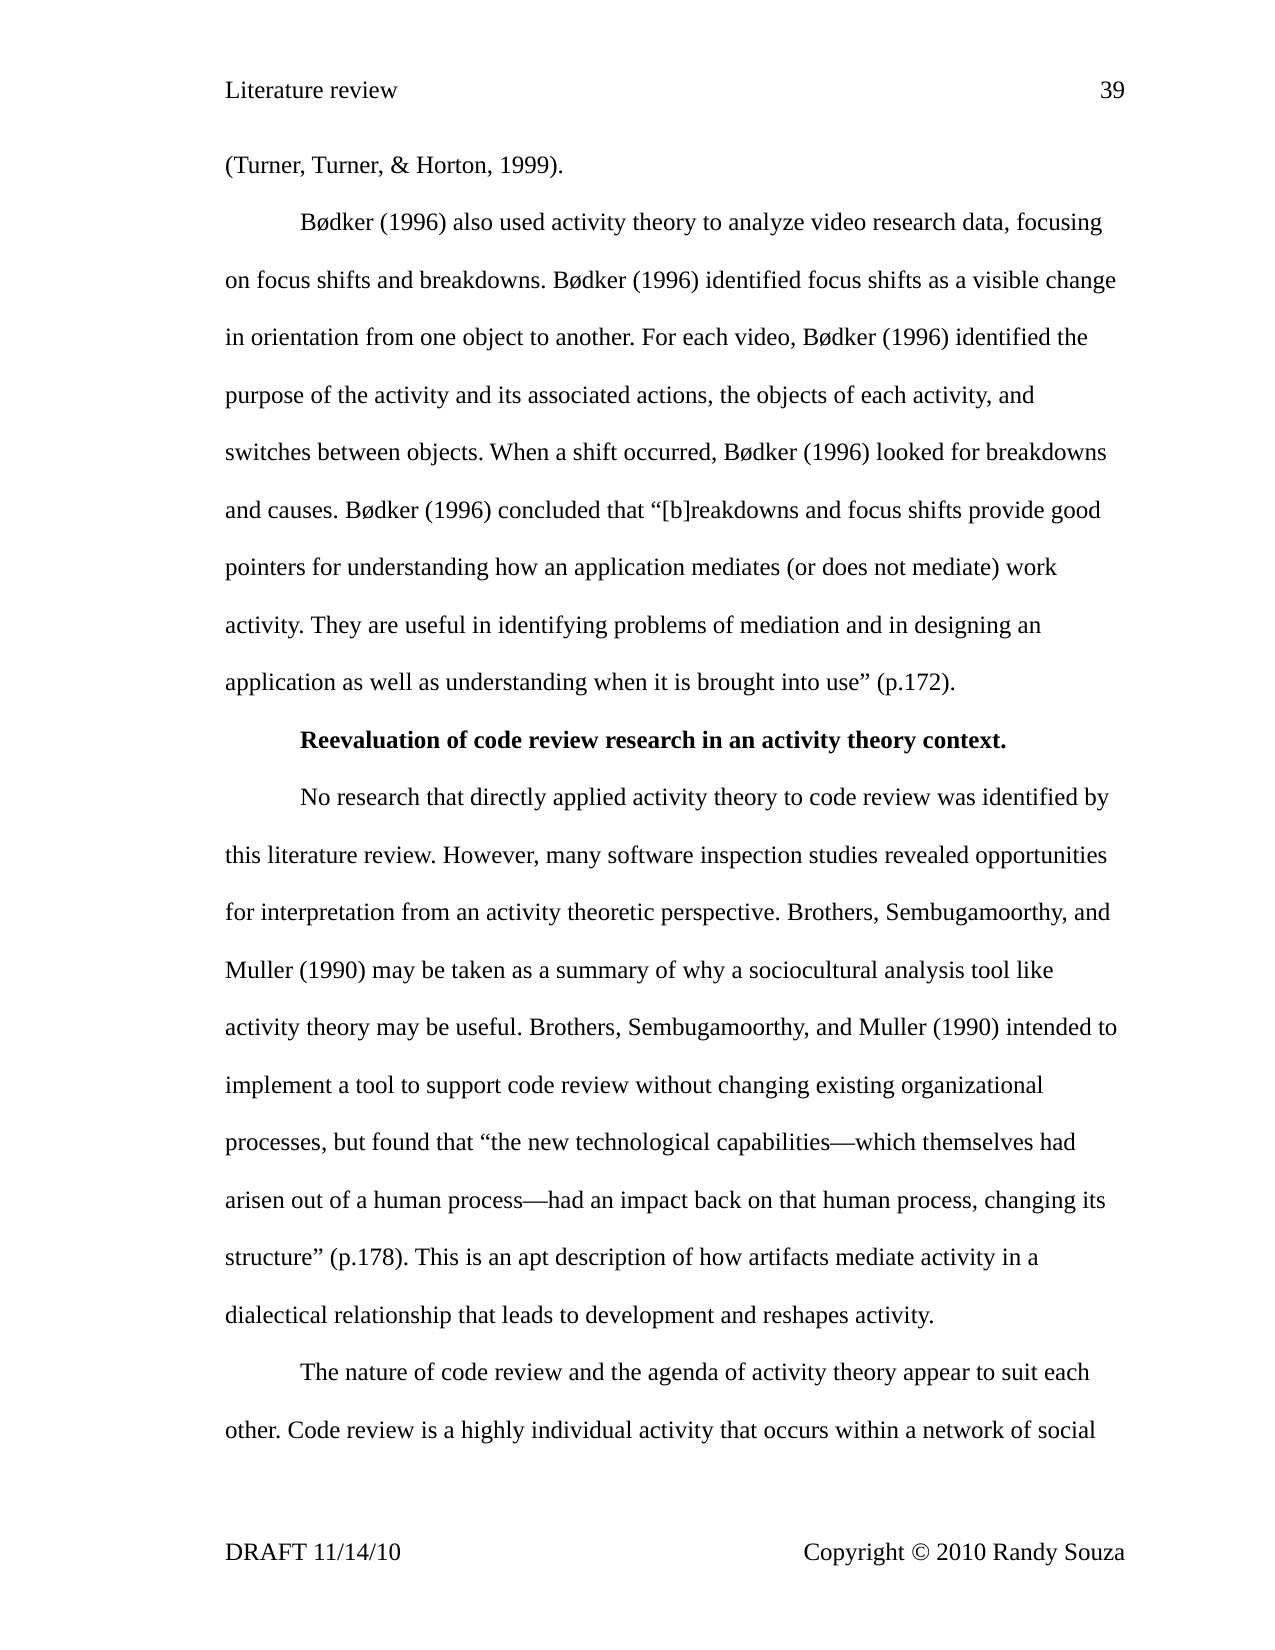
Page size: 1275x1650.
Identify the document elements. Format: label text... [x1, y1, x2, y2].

text Bødker (1996) also used activity theory to analyze video research data, focusing on focus shifts and breakdowns. Bødker (1996) identified focus shifts as a visible change in orientation from one object to another. For each video, Bødker (1996) identified the purpose of the activity and its associated actions, the objects of each activity, and switches between objects. When a shift occurred, Bødker (1996) looked for breakdowns and causes. Bødker (1996) concluded that “[b]reakdowns and focus shifts provide good pointers for understanding how an application mediates (or does not mediate) work activity. They are useful in identifying problems of mediation and in designing an application as well as understanding when it is brought into use” (p.172). [225, 207, 1125, 696]
text The nature of code review and the agenda of activity theory appear to suit each other. Code review is a highly individual activity that occurs within a network of social [225, 1357, 1125, 1444]
text (Turner, Turner, & Horton, 1999). [225, 150, 1125, 179]
text No research that directly applied activity theory to code review was identified by this literature review. However, many software inspection studies revealed opportunities for interpretation from an activity theoretic perspective. Brothers, Sembugamoorthy, and Muller (1990) may be taken as a summary of why a sociocultural analysis tool like activity theory may be useful. Brothers, Sembugamoorthy, and Muller (1990) intended to implement a tool to support code review without changing existing organizational processes, but found that “the new technological capabilities—which themselves had arisen out of a human process—had an impact back on that human process, changing its structure” (p.178). This is an apt description of how artifacts mediate activity in a dialectical relationship that leads to development and reshapes activity. [225, 782, 1125, 1329]
subtitle Reevaluation of code review research in an activity theory context. [300, 725, 1125, 754]
